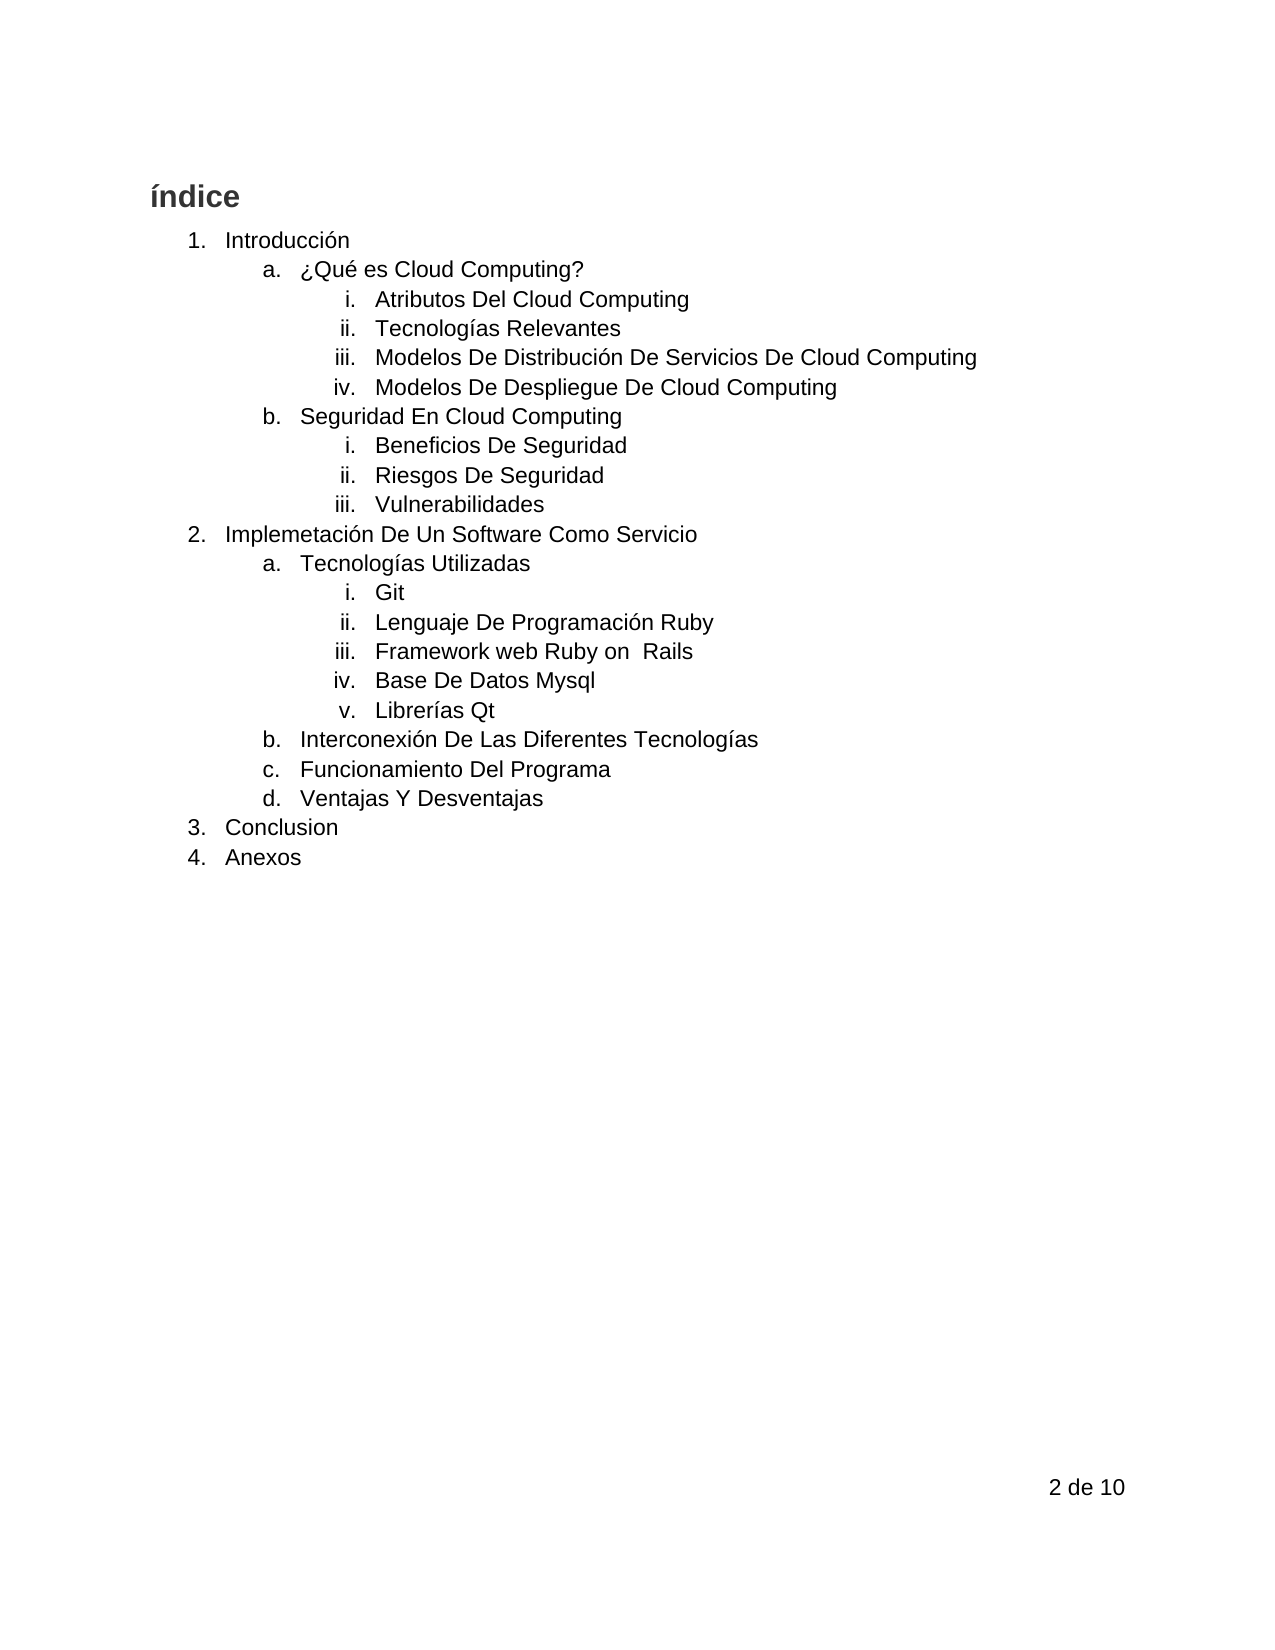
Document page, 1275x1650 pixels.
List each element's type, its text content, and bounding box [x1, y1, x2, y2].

list Ventajas Y Desventajas [262, 786, 1125, 811]
list Funcionamiento Del Programa [262, 756, 1125, 782]
list Lenguaje De Programación Ruby [150, 609, 1125, 635]
list Anexos [187, 844, 1125, 870]
list Implemetación De Un Software Como Servicio [187, 521, 1125, 547]
list Interconexión De Las Diferentes Tecnologías [262, 727, 1125, 753]
list Atributos Del Cloud Computing [150, 286, 1125, 312]
list Vulnerabilidades [150, 492, 1125, 518]
list Base De Datos Mysql [150, 668, 1125, 694]
list Tecnologías Utilizadas [262, 551, 1125, 576]
list Librerías Qt [150, 698, 1125, 723]
list Tecnologías Relevantes [150, 316, 1125, 341]
list Git [150, 580, 1125, 606]
list Seguridad En Cloud Computing [262, 404, 1125, 429]
list Riesgos De Seguridad [150, 463, 1125, 488]
subtitle índice [150, 179, 1125, 214]
list Modelos De Distribución De Servicios De Cloud Computing [150, 345, 1125, 371]
list Conclusion [187, 815, 1125, 841]
list Beneficios De Seguridad [150, 433, 1125, 459]
list Framework web Ruby on Rails [150, 639, 1125, 664]
list ¿Qué es Cloud Computing? [262, 257, 1125, 283]
list Modelos De Despliegue De Cloud Computing [150, 374, 1125, 400]
list Introducción [187, 228, 1125, 253]
